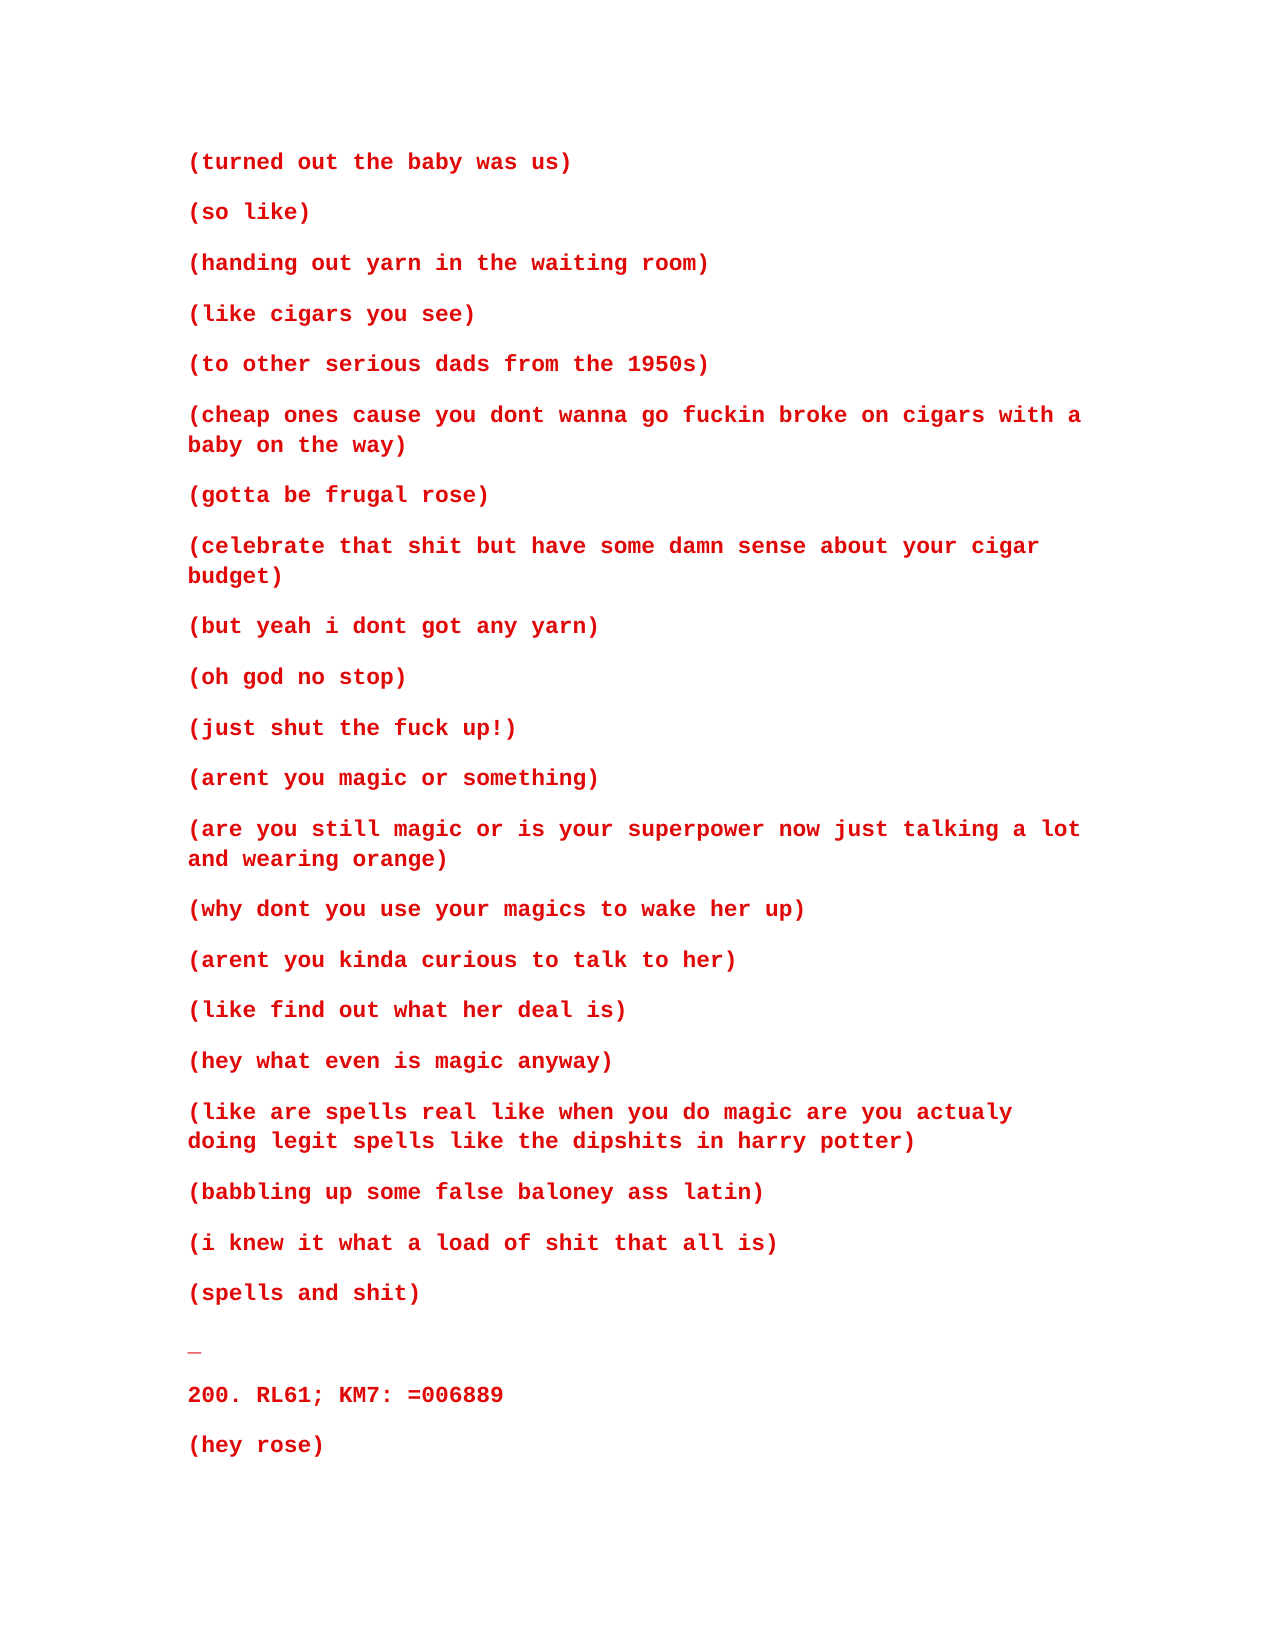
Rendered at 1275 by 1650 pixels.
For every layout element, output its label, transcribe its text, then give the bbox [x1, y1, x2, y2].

text (to other serious dads from the 1950s) [187, 352, 1087, 378]
text 200. RL61; KM7: =006889 [187, 1383, 1087, 1409]
text (like are spells real like when you do magic are you actualy doing legit spells like the dipshits in harry potter) [187, 1100, 1087, 1156]
text (but yeah i dont got any yarn) [187, 614, 1087, 641]
text (cheap ones cause you dont wanna go fuckin broke on cigars with a baby on the way) [187, 403, 1087, 459]
text (handing out yarn in the waiting room) [187, 251, 1087, 277]
text (like find out what her deal is) [187, 999, 1087, 1025]
text (i knew it what a load of shit that all is) [187, 1231, 1087, 1257]
text (arent you magic or something) [187, 766, 1087, 792]
text (spells and shit) [187, 1282, 1087, 1308]
text _ [187, 1332, 1087, 1358]
text (so like) [187, 201, 1087, 227]
text (arent you kinda curious to talk to her) [187, 948, 1087, 974]
text (are you still magic or is your superpower now just talking a lot and wearing orange) [187, 817, 1087, 873]
text (celebrate that shit but have some damn sense about your cigar budget) [187, 534, 1087, 590]
text (turned out the baby was us) [187, 150, 1087, 176]
text (like cigars you see) [187, 302, 1087, 328]
text (gotta be frugal rose) [187, 483, 1087, 509]
text (babbling up some false baloney ass latin) [187, 1180, 1087, 1206]
text (just shut the fuck up!) [187, 716, 1087, 742]
text (why dont you use your magics to wake her up) [187, 897, 1087, 923]
text (hey what even is magic anyway) [187, 1049, 1087, 1075]
text (hey rose) [187, 1433, 1087, 1459]
text (oh god no stop) [187, 665, 1087, 691]
